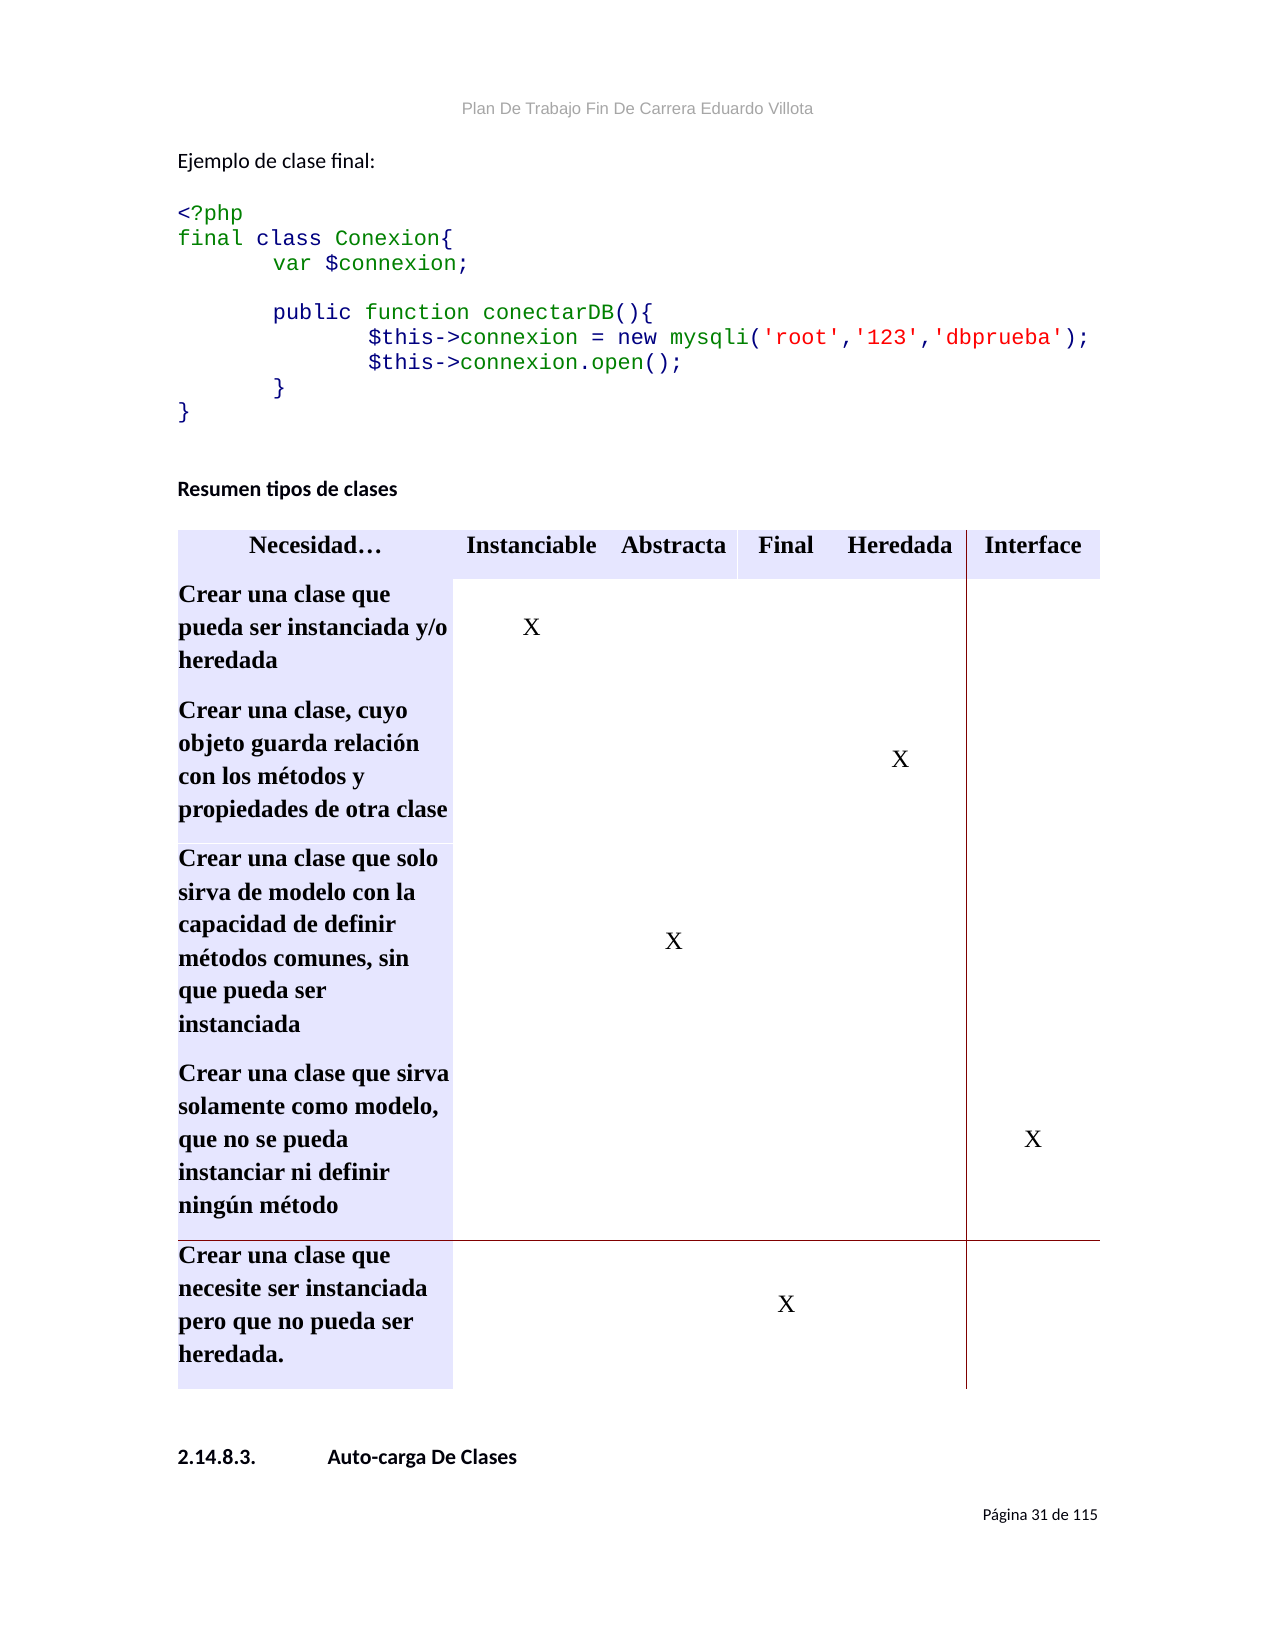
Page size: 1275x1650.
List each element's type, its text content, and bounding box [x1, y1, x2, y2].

table_header Heredada [834, 530, 966, 579]
table_cell Crear una clase, cuyo objeto guarda relación con los métodos y propiedades de otra clase [178, 695, 453, 843]
table_cell [453, 1058, 609, 1240]
text } [177, 376, 1098, 401]
text } [177, 401, 1098, 425]
text Ejemplo de clase final: [177, 148, 1098, 174]
table_header Instanciable [453, 530, 609, 579]
table_cell [834, 1058, 966, 1240]
table_cell [738, 1058, 834, 1240]
table_cell [738, 844, 834, 1058]
table_cell [609, 1241, 737, 1389]
table_cell X [738, 1241, 834, 1389]
table_cell [738, 695, 834, 843]
table_cell [609, 579, 737, 695]
table_header Abstracta [609, 530, 737, 579]
table_cell [453, 844, 609, 1058]
text public function conectarDB(){ [177, 301, 1098, 326]
text $this->connexion = new mysqli('root','123','dbprueba'); [177, 326, 1098, 351]
text $this->connexion.open(); [177, 351, 1098, 376]
table_cell X [967, 1058, 1100, 1240]
text Resumen tipos de clases [177, 475, 1098, 502]
table_cell [453, 695, 609, 843]
table_cell [834, 844, 966, 1058]
table_cell [453, 1241, 609, 1389]
table_cell Crear una clase que sirva solamente como modelo, que no se pueda instanciar ni definir ningún método [178, 1058, 453, 1240]
table_cell [967, 579, 1100, 695]
text <?php [177, 202, 1098, 227]
table_cell [967, 844, 1100, 1058]
table_cell [967, 1241, 1100, 1389]
table_header Final [738, 530, 834, 579]
table_cell [609, 1058, 737, 1240]
text var $connexion; [177, 252, 1098, 277]
table_cell Crear una clase que necesite ser instanciada pero que no pueda ser heredada. [178, 1241, 453, 1389]
text 2.14.8.3. Auto-carga De Clases [177, 1443, 1098, 1470]
table_header Necesidad… [178, 530, 453, 579]
table_cell [738, 579, 834, 695]
table_cell X [834, 695, 966, 843]
table_cell [609, 695, 737, 843]
table_cell [967, 695, 1100, 843]
table_cell [834, 579, 966, 695]
table_cell [834, 1241, 966, 1389]
table_cell Crear una clase que solo sirva de modelo con la capacidad de definir métodos comunes, sin que pueda ser instanciada [178, 844, 453, 1058]
text final class Conexion{ [177, 227, 1098, 252]
table_header Interface [967, 530, 1100, 579]
table_cell X [453, 579, 609, 695]
table_cell Crear una clase que pueda ser instanciada y/o heredada [178, 579, 453, 695]
table_cell X [609, 844, 737, 1058]
